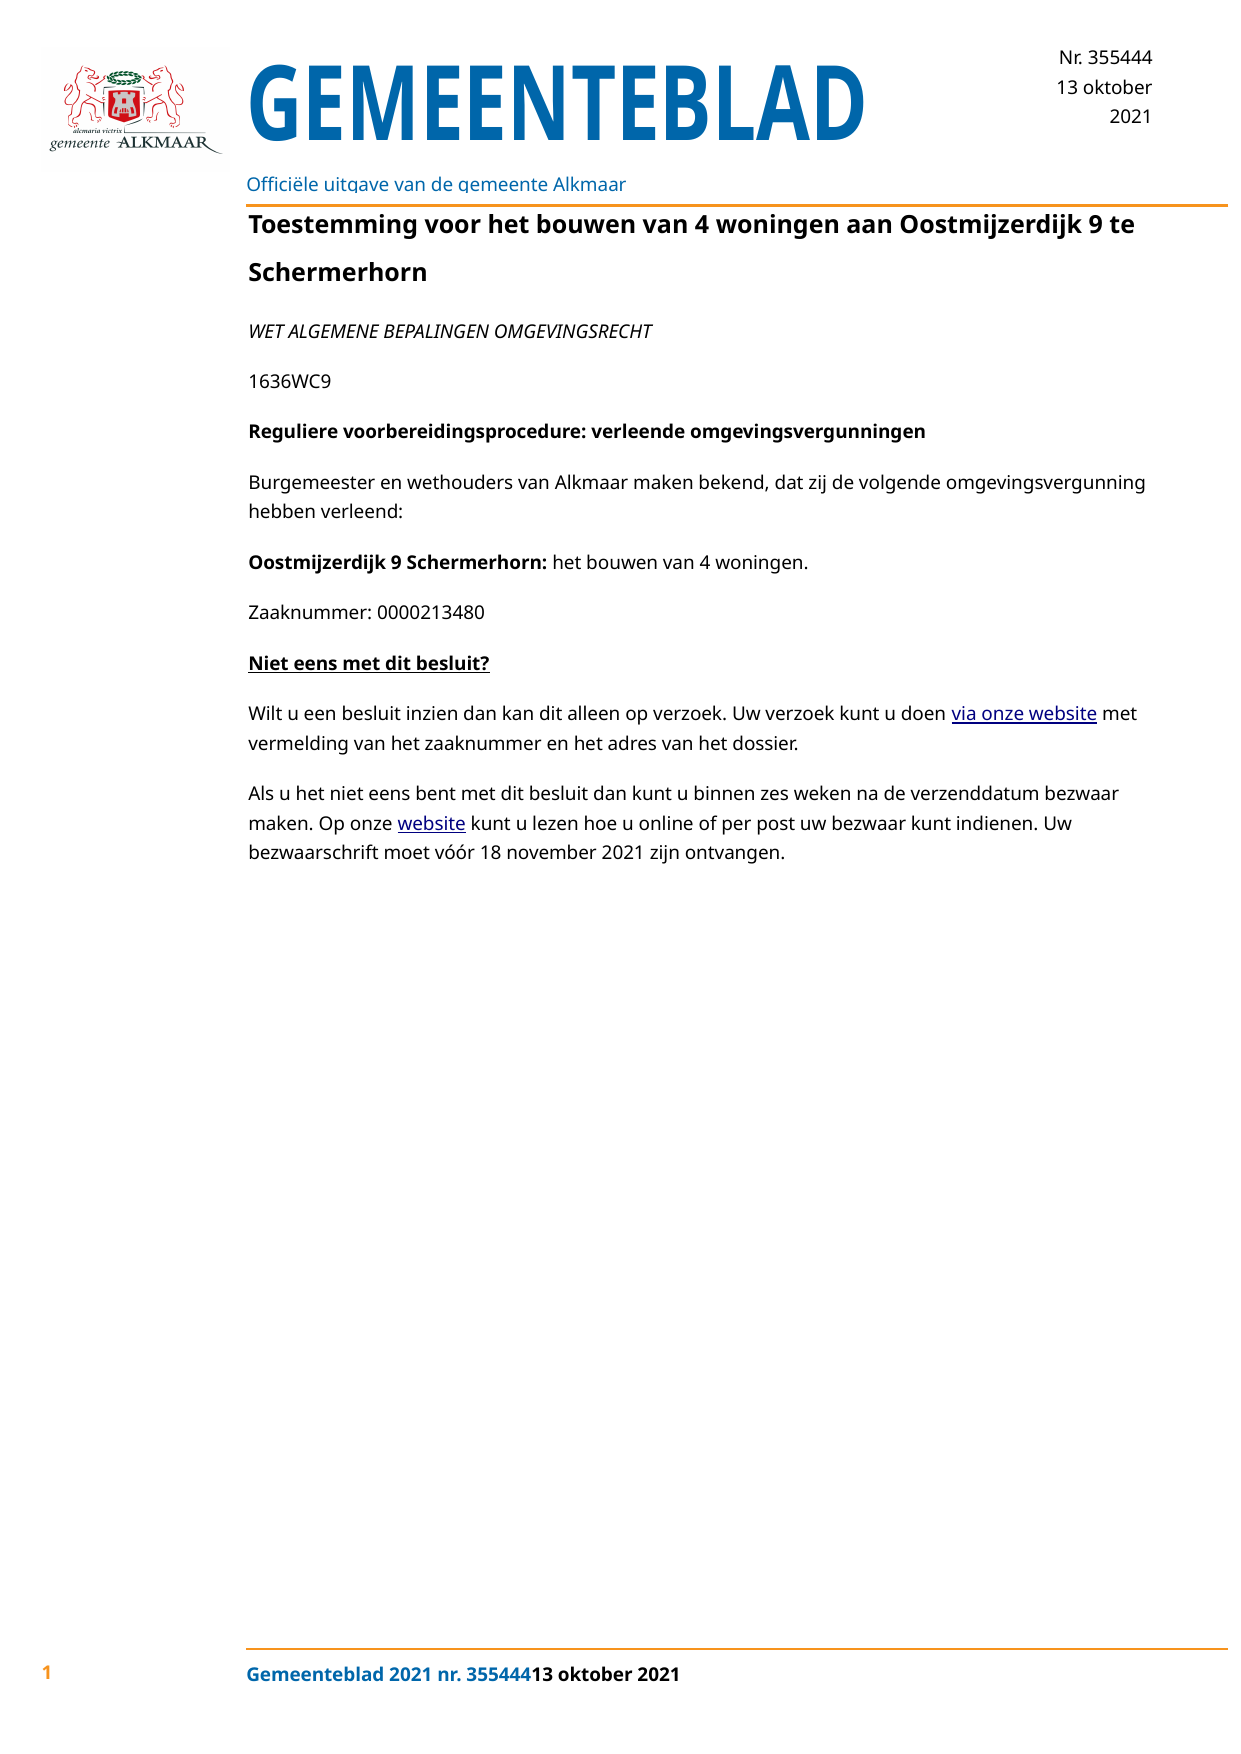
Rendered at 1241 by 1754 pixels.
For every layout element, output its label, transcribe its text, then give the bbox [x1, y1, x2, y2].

text Wilt u een besluit inzien dan kan dit alleen op verzoek. Uw verzoek kunt u doen via onze website met vermelding van het zaaknummer en het adres van het dossier. [248, 700, 1152, 756]
text Oostmijzerdijk 9 Schermerhorn: het bouwen van 4 woningen. [248, 549, 1152, 575]
text Reguliere voorbereidingsprocedure: verleende omgevingsvergunningen [248, 419, 1152, 444]
text Burgemeester en wethouders van Alkmaar maken bekend, dat zij de volgende omgevingsvergunning hebben verleend: [248, 469, 1152, 524]
text 1636WC9 [248, 368, 1152, 394]
text Als u het niet eens bent met dit besluit dan kunt u binnen zes weken na de verzenddatum bezwaar maken. Op onze website kunt u lezen hoe u online of per post uw bezwaar kunt indienen. Uw bezwaarschrift moet vóór 18 november 2021 zijn ontvangen. [248, 780, 1152, 865]
text Toestemming voor het bouwen van 4 woningen aan Oostmijzerdijk 9 te Schermerhorn [248, 207, 1152, 288]
text Zaaknummer: 0000213480 [248, 599, 1152, 625]
text WET ALGEMENE BEPALINGEN OMGEVINGSRECHT [248, 318, 1152, 344]
text Niet eens met dit besluit? [248, 650, 1152, 676]
picture [41, 47, 231, 172]
